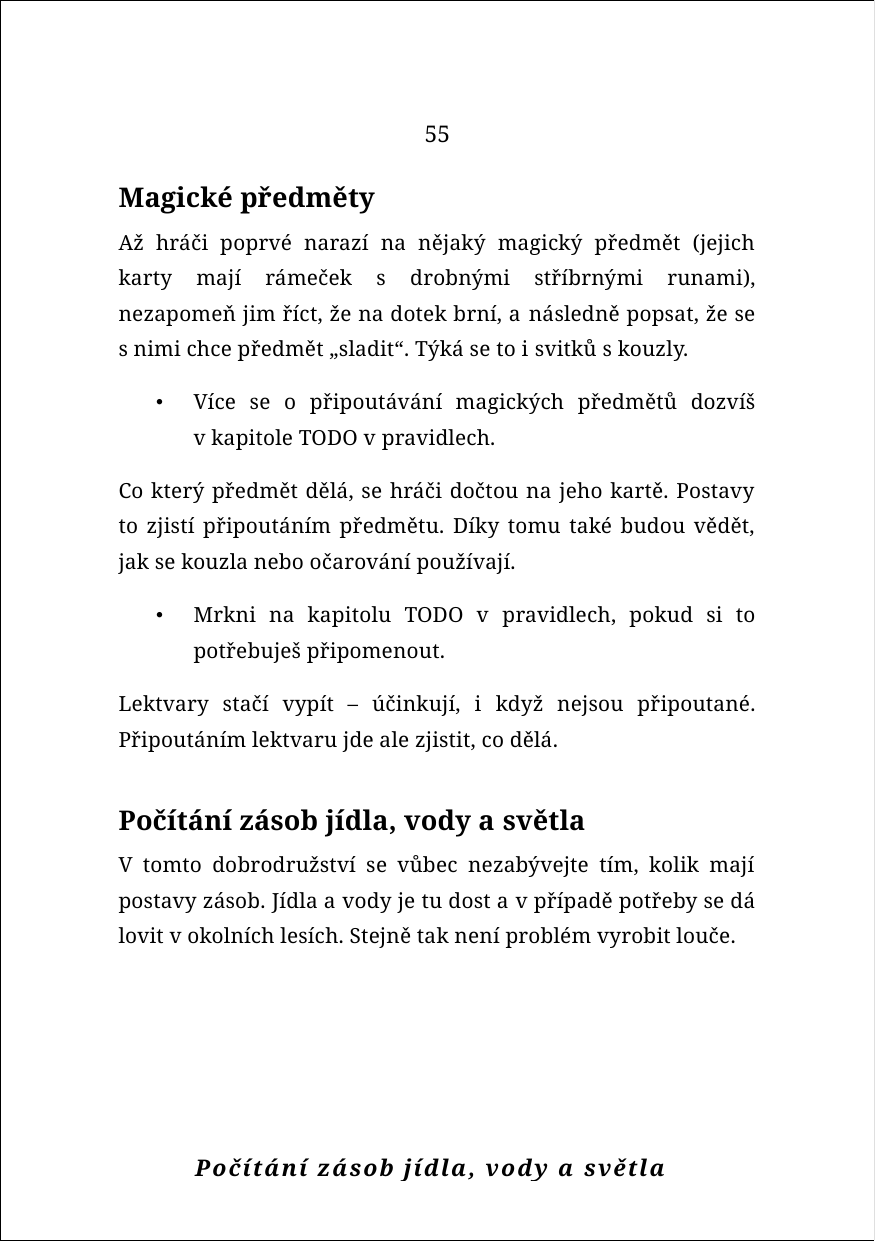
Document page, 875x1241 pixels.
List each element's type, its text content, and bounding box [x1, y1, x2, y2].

subtitle Magické předměty [118, 179, 756, 216]
text Lektvary stačí vypít – účinkují, i⁠ když nejsou připoutané. Připoutáním lektvaru jde ale zjistit, co dělá. [118, 689, 756, 753]
text Až hráči poprvé narazí na nějaký magický předmět (jejich karty mají rámeček s⁠ drobnými stříbrnými runami), nezapomeň jim říct, že na dotek brní, a⁠ následně popsat, že se s⁠ nimi chce předmět „sladit“. Týká se to i⁠ svitků s⁠ kouzly. [118, 228, 756, 363]
text V⁠ tomto dobrodružství se vůbec nezabývejte tím, kolik mají postavy zásob. Jídla a⁠ vody je tu dost a⁠ v⁠ případě potřeby se dá lovit v⁠ okolních lesích. Stejně tak není problém vyrobit louče. [118, 850, 756, 950]
text Co který předmět dělá, se hráči dočtou na jeho kartě. Postavy to zjistí připoutáním předmětu. Díky tomu také budou vědět, jak se kouzla nebo očarování používají. [118, 476, 756, 576]
list Mrkni na kapitolu TODO v⁠ pravidlech, pokud si to potřebuješ připomenout. [156, 600, 756, 664]
subtitle Počítání zásob jídla, vody a⁠ světla [118, 802, 756, 838]
list Více se o⁠ připoutávání magických předmětů dozvíš v⁠ kapitole TODO v⁠ pravidlech. [156, 387, 756, 451]
